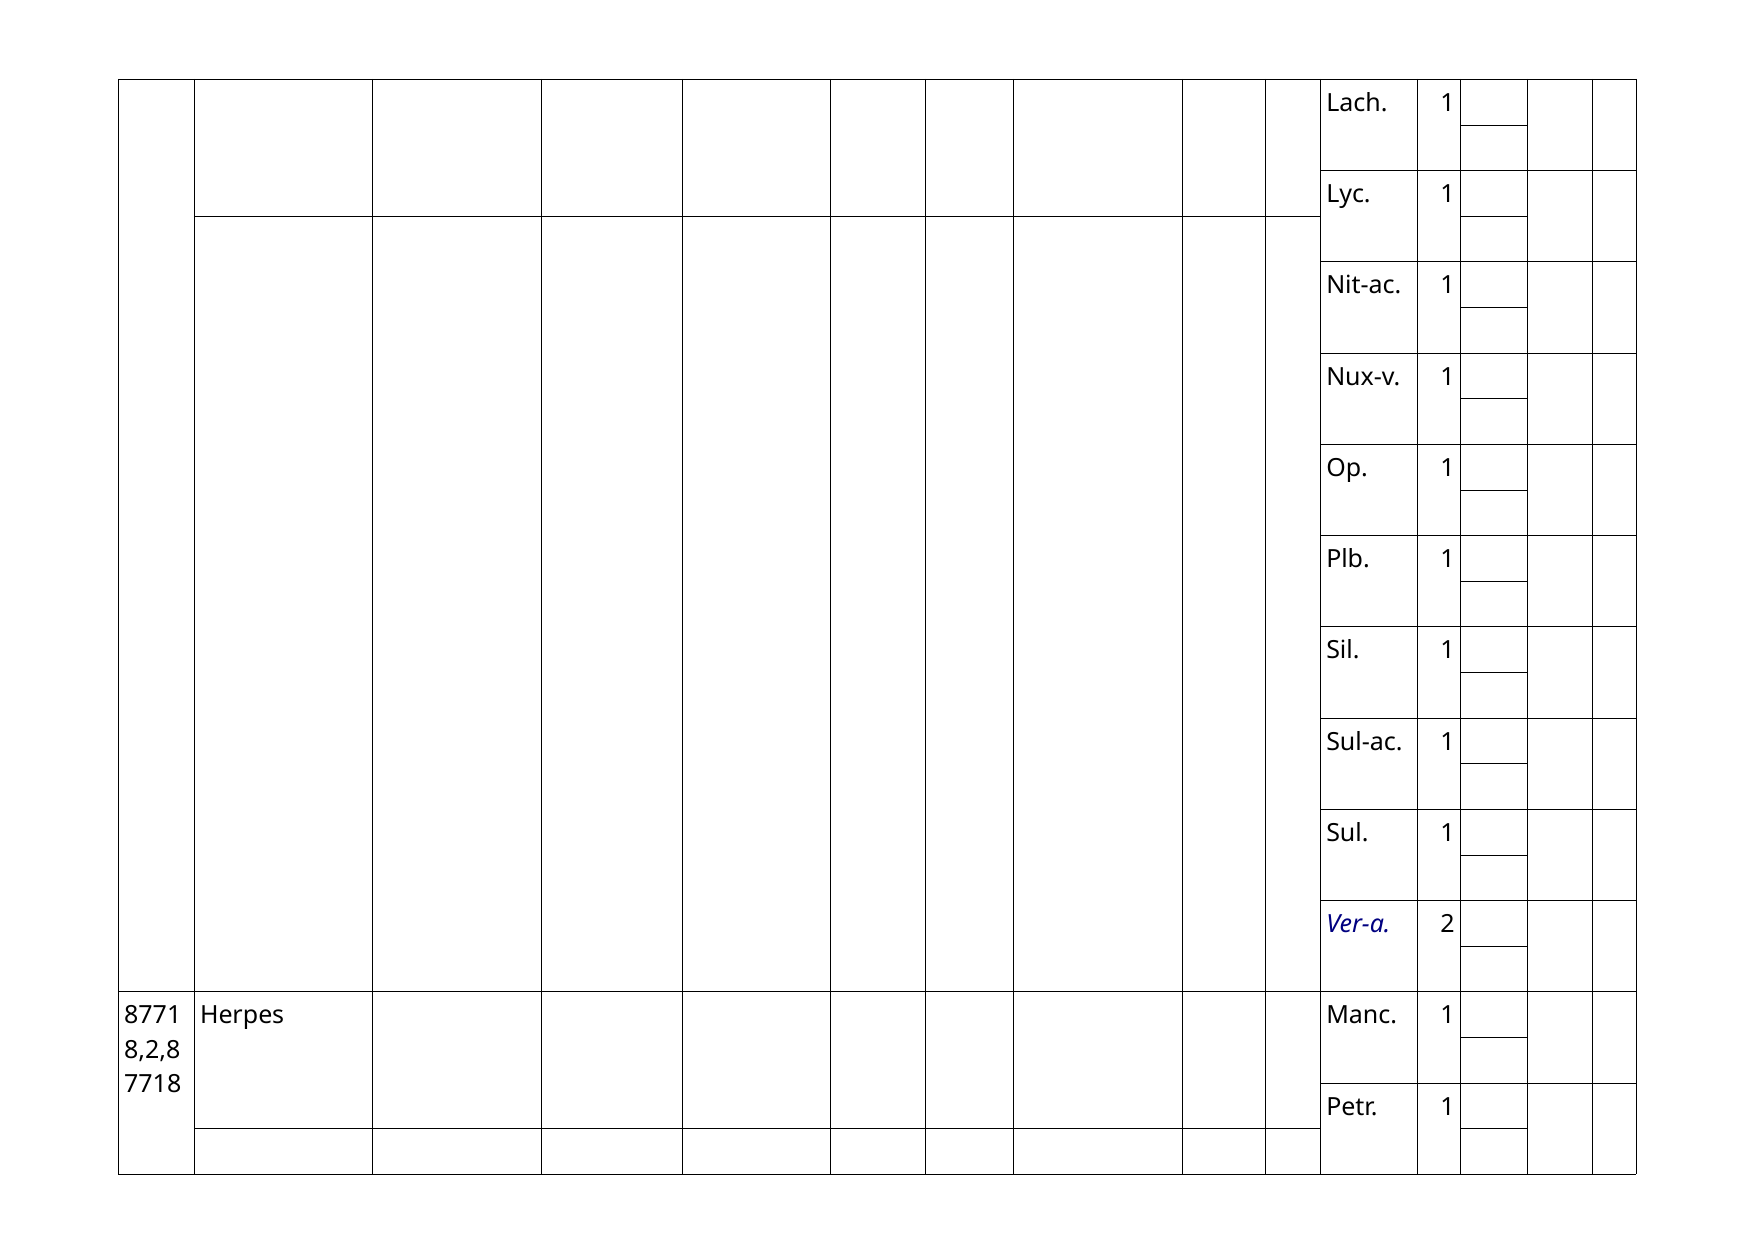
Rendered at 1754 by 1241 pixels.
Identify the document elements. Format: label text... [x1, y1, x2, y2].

table_cell [1528, 171, 1592, 261]
table_cell [1593, 262, 1636, 353]
table_cell [1461, 262, 1527, 307]
table_cell [1461, 126, 1527, 170]
table_cell [683, 80, 830, 216]
table_cell 1 [1418, 80, 1460, 170]
table_cell [542, 80, 682, 216]
table_cell [1593, 627, 1636, 718]
table_cell 1 [1418, 445, 1460, 535]
table_cell Lyc. [1321, 171, 1417, 261]
table_cell [926, 217, 1013, 991]
table_cell [119, 80, 194, 991]
table_cell 1 [1418, 171, 1460, 261]
table_cell [831, 992, 925, 1128]
table_cell [1266, 217, 1320, 991]
table_cell [1461, 719, 1527, 763]
table_cell [1266, 1129, 1320, 1174]
table_cell [542, 1129, 682, 1174]
table_cell Op. [1321, 445, 1417, 535]
table_cell [1593, 536, 1636, 626]
table_cell 1 [1418, 262, 1460, 353]
table_cell [542, 992, 682, 1128]
table_cell [831, 1129, 925, 1174]
table_cell [1461, 992, 1527, 1037]
table_cell [1014, 992, 1182, 1128]
table_cell [831, 217, 925, 991]
table_cell [1528, 354, 1592, 444]
table_cell 1 [1418, 719, 1460, 809]
table_cell [1183, 992, 1265, 1128]
table_cell [1593, 901, 1636, 991]
table_cell Sul. [1321, 810, 1417, 900]
table_cell [1183, 1129, 1265, 1174]
table_cell [542, 217, 682, 991]
table_cell Petr. [1321, 1084, 1417, 1174]
table_cell [1528, 810, 1592, 900]
table_cell [1461, 673, 1527, 718]
table_cell [1461, 354, 1527, 398]
table_cell [926, 992, 1013, 1128]
table_cell [1528, 1084, 1592, 1174]
table_cell Manc. [1321, 992, 1417, 1083]
table_cell [1461, 901, 1527, 946]
table_cell [1461, 1129, 1527, 1174]
table_cell [1461, 627, 1527, 672]
table_cell Nux-v. [1321, 354, 1417, 444]
table_cell [1593, 80, 1636, 170]
table_cell [1461, 764, 1527, 809]
table_cell [1266, 80, 1320, 216]
table_cell Lach. [1321, 80, 1417, 170]
table_cell [373, 1129, 541, 1174]
table_cell [1528, 80, 1592, 170]
table_cell [1461, 810, 1527, 854]
table_cell [1461, 399, 1527, 444]
table_cell [1461, 1038, 1527, 1083]
table_cell [1461, 171, 1527, 216]
table_cell [1461, 491, 1527, 535]
table_cell [195, 217, 372, 991]
table_cell [1014, 1129, 1182, 1174]
table_cell [1528, 719, 1592, 809]
table_cell [1183, 80, 1265, 216]
table_cell 1 [1418, 992, 1460, 1083]
table_cell [1593, 1084, 1636, 1174]
table_cell [1461, 1084, 1527, 1128]
table_cell 1 [1418, 1084, 1460, 1174]
table_cell Sul-ac. [1321, 719, 1417, 809]
table_cell [1266, 992, 1320, 1128]
table_cell Plb. [1321, 536, 1417, 626]
table_cell [373, 992, 541, 1128]
table_cell Nit-ac. [1321, 262, 1417, 353]
table_cell [1593, 810, 1636, 900]
table_cell [195, 1129, 372, 1174]
table_cell [1461, 582, 1527, 626]
table_cell [1593, 992, 1636, 1083]
table_cell [1461, 856, 1527, 900]
table_cell [683, 1129, 830, 1174]
table_cell Herpes [195, 992, 372, 1128]
table_cell [1593, 445, 1636, 535]
table_cell [373, 217, 541, 991]
table_cell 1 [1418, 354, 1460, 444]
table_cell 1 [1418, 810, 1460, 900]
table_cell [1461, 217, 1527, 261]
table_cell 1 [1418, 536, 1460, 626]
table_cell 87718,2,87718 [119, 992, 194, 1174]
table_cell [1461, 308, 1527, 353]
table_cell [1593, 719, 1636, 809]
table_cell [1461, 536, 1527, 581]
table_cell [1183, 217, 1265, 991]
table_cell [1461, 947, 1527, 991]
table_cell [1528, 262, 1592, 353]
table_cell [1528, 536, 1592, 626]
table_cell [1014, 217, 1182, 991]
table_cell [683, 217, 830, 991]
table_cell Ver-a. [1321, 901, 1417, 991]
table_cell [926, 1129, 1013, 1174]
table_cell [373, 80, 541, 216]
table_cell [1593, 354, 1636, 444]
table_cell [195, 80, 372, 216]
table_cell [926, 80, 1013, 216]
table_cell [1528, 445, 1592, 535]
table_cell [1528, 901, 1592, 991]
table_cell [1593, 171, 1636, 261]
table_cell [1461, 80, 1527, 124]
table_cell [1528, 992, 1592, 1083]
table_cell [831, 80, 925, 216]
table_cell Sil. [1321, 627, 1417, 718]
table_cell 2 [1418, 901, 1460, 991]
table_cell 1 [1418, 627, 1460, 718]
table_cell [1014, 80, 1182, 216]
table_cell [1461, 445, 1527, 489]
table_cell [1528, 627, 1592, 718]
table_cell [683, 992, 830, 1128]
